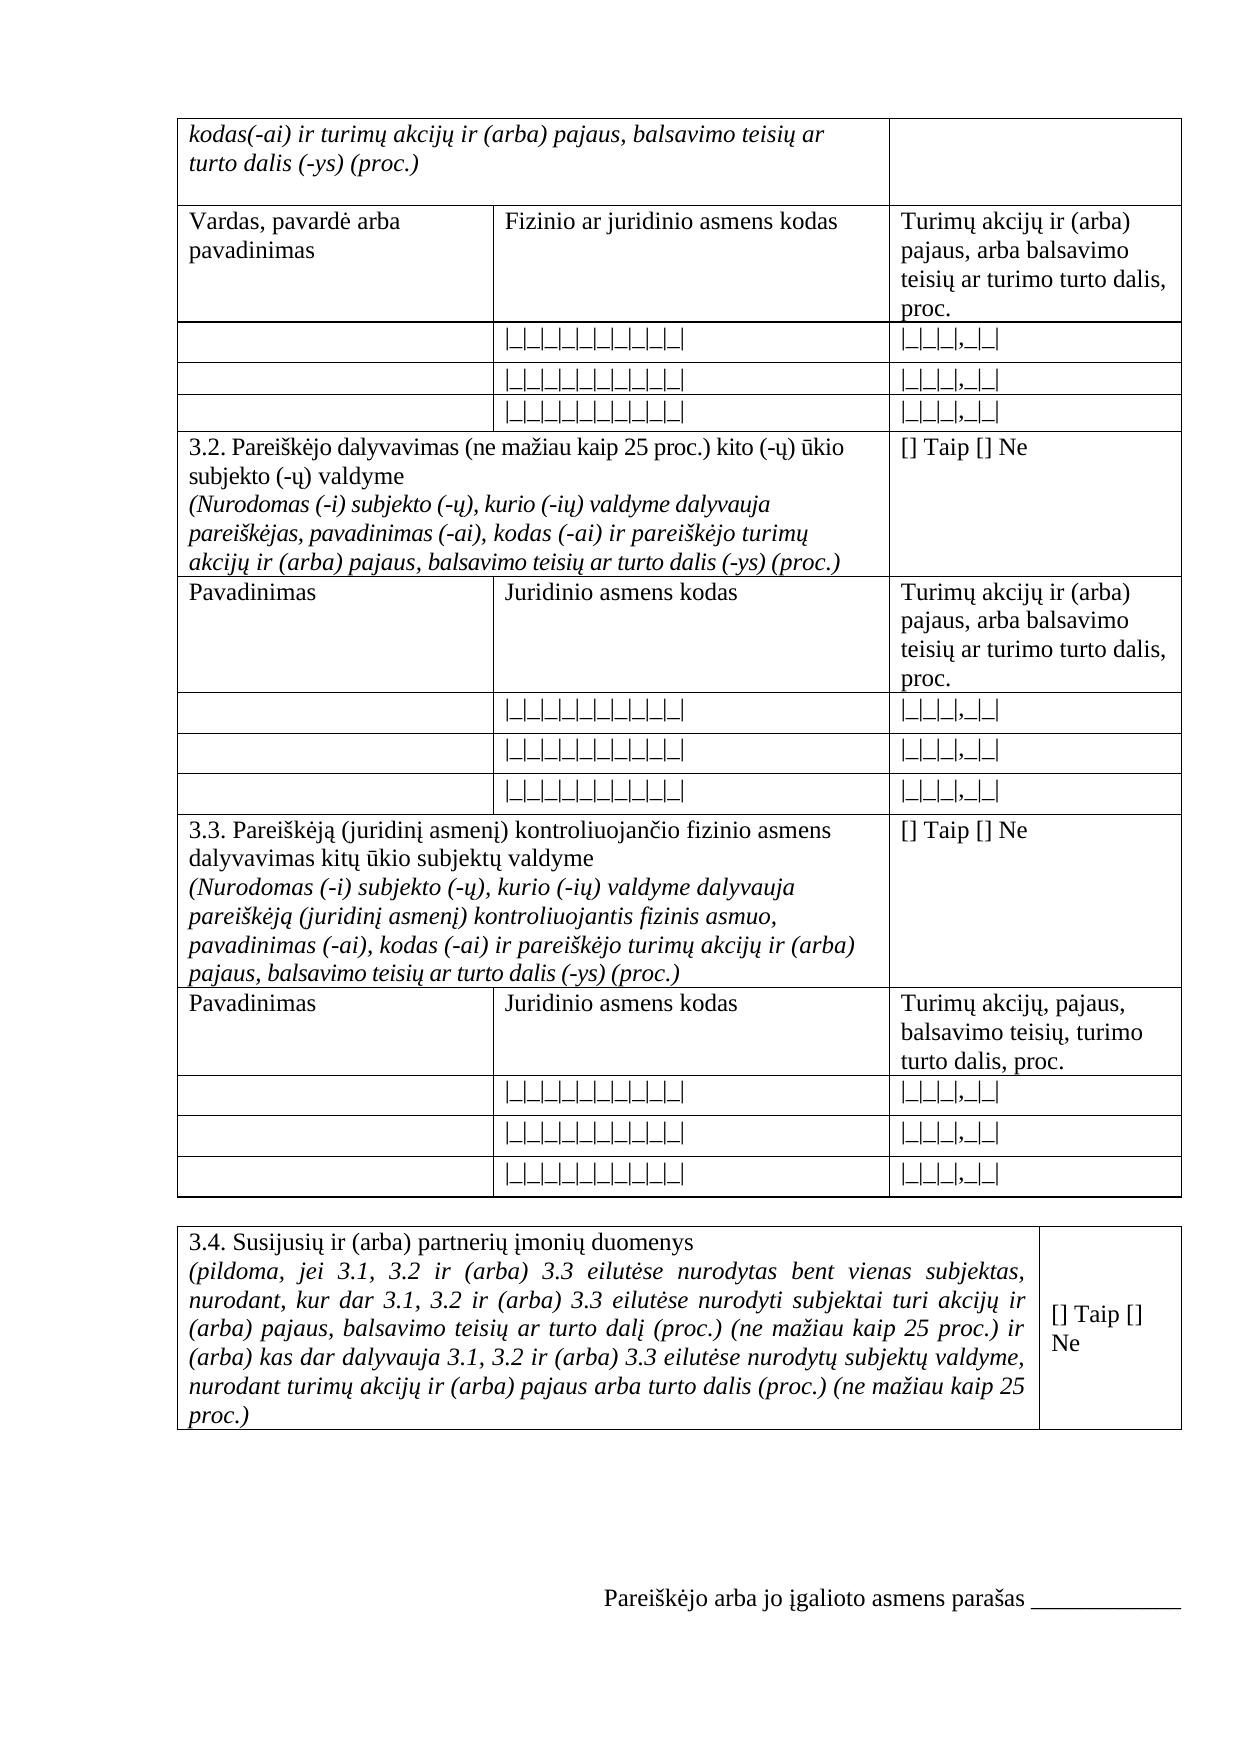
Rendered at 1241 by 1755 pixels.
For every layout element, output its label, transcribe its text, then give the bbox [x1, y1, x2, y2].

table_cell 3.2. Pareiškėjo dalyvavimas (ne mažiau kaip 25 proc.) kito (-ų) ūkio subjekto (-ų) valdyme (Nurodomas (-i) subjekto (-ų), kurio (-ių) valdyme dalyvauja pareiškėjas, pavadinimas (-ai), kodas (-ai) ir pareiškėjo turimų akcijų ir (arba) pajaus, balsavimo teisių ar turto dalis (-ys) (proc.) [178, 432, 889, 576]
table_cell |_|_|_|,_|_| [890, 693, 1181, 732]
table_cell |_|_|_|,_|_| [890, 363, 1181, 394]
table_cell [178, 363, 493, 394]
table_cell |_|_|_|,_|_| [890, 1157, 1181, 1196]
table_cell |_|_|_|_|_|_|_|_|_|_| [494, 734, 889, 773]
table_cell |_|_|_|,_|_| [890, 395, 1181, 431]
table_cell Juridinio asmens kodas [494, 988, 889, 1074]
table_cell |_|_|_|_|_|_|_|_|_|_| [494, 395, 889, 431]
table_cell Turimų akcijų ir (arba) pajaus, arba balsavimo teisių ar turimo turto dalis, proc. [890, 577, 1181, 692]
table_cell [178, 1076, 493, 1115]
table_cell [] Taip [] Ne [890, 432, 1181, 576]
table_cell Juridinio asmens kodas [494, 577, 889, 692]
table_cell Vardas, pavardė arba pavadinimas [178, 206, 493, 321]
table_cell |_|_|_|_|_|_|_|_|_|_| [494, 693, 889, 732]
table_cell [178, 774, 493, 814]
table_cell |_|_|_|_|_|_|_|_|_|_| [494, 363, 889, 394]
table_cell [178, 693, 493, 732]
table_cell [] Taip [] Ne [890, 815, 1181, 987]
table_cell 3.3. Pareiškėją (juridinį asmenį) kontroliuojančio fizinio asmens dalyvavimas kitų ūkio subjektų valdyme (Nurodomas (-i) subjekto (-ų), kurio (-ių) valdyme dalyvauja pareiškėją (juridinį asmenį) kontroliuojantis fizinis asmuo, pavadinimas (-ai), kodas (-ai) ir pareiškėjo turimų akcijų ir (arba) pajaus, balsavimo teisių ar turto dalis (-ys) (proc.) [178, 815, 889, 987]
table_cell [178, 1116, 493, 1156]
table_cell Pavadinimas [178, 577, 493, 692]
table_cell [178, 734, 493, 773]
table_cell Fizinio ar juridinio asmens kodas [494, 206, 889, 321]
table_cell [178, 323, 493, 362]
table_cell |_|_|_|_|_|_|_|_|_|_| [494, 1076, 889, 1115]
table_cell |_|_|_|,_|_| [890, 734, 1181, 773]
table_cell [178, 1157, 493, 1196]
table_cell |_|_|_|_|_|_|_|_|_|_| [494, 1116, 889, 1156]
table_cell [890, 119, 1181, 205]
table_cell |_|_|_|,_|_| [890, 323, 1181, 362]
table_cell |_|_|_|,_|_| [890, 1076, 1181, 1115]
table_cell Turimų akcijų ir (arba) pajaus, arba balsavimo teisių ar turimo turto dalis, proc. [890, 206, 1181, 321]
table_cell |_|_|_|_|_|_|_|_|_|_| [494, 323, 889, 362]
table_cell |_|_|_|_|_|_|_|_|_|_| [494, 774, 889, 814]
table_cell Turimų akcijų, pajaus, balsavimo teisių, turimo turto dalis, proc. [890, 988, 1181, 1074]
table_cell |_|_|_|,_|_| [890, 1116, 1181, 1156]
table_header [] Taip [] Ne [1040, 1227, 1181, 1428]
table_cell [178, 395, 493, 431]
table_header 3.4. Susijusių ir (arba) partnerių įmonių duomenys (pildoma, jei 3.1, 3.2 ir (arba) 3.3 eilutėse nurodytas bent vienas subjektas, nurodant, kur dar 3.1, 3.2 ir (arba) 3.3 eilutėse nurodyti subjektai turi akcijų ir (arba) pajaus, balsavimo teisių ar turto dalį (proc.) (ne mažiau kaip 25 proc.) ir (arba) kas dar dalyvauja 3.1, 3.2 ir (arba) 3.3 eilutėse nurodytų subjektų valdyme, nurodant turimų akcijų ir (arba) pajaus arba turto dalis (proc.) (ne mažiau kaip 25 proc.) [178, 1227, 1039, 1428]
table_cell kodas(-ai) ir turimų akcijų ir (arba) pajaus, balsavimo teisių ar turto dalis (-ys) (proc.) [178, 119, 889, 205]
table_cell |_|_|_|_|_|_|_|_|_|_| [494, 1157, 889, 1196]
table_cell |_|_|_|,_|_| [890, 774, 1181, 814]
table_cell Pavadinimas [178, 988, 493, 1074]
